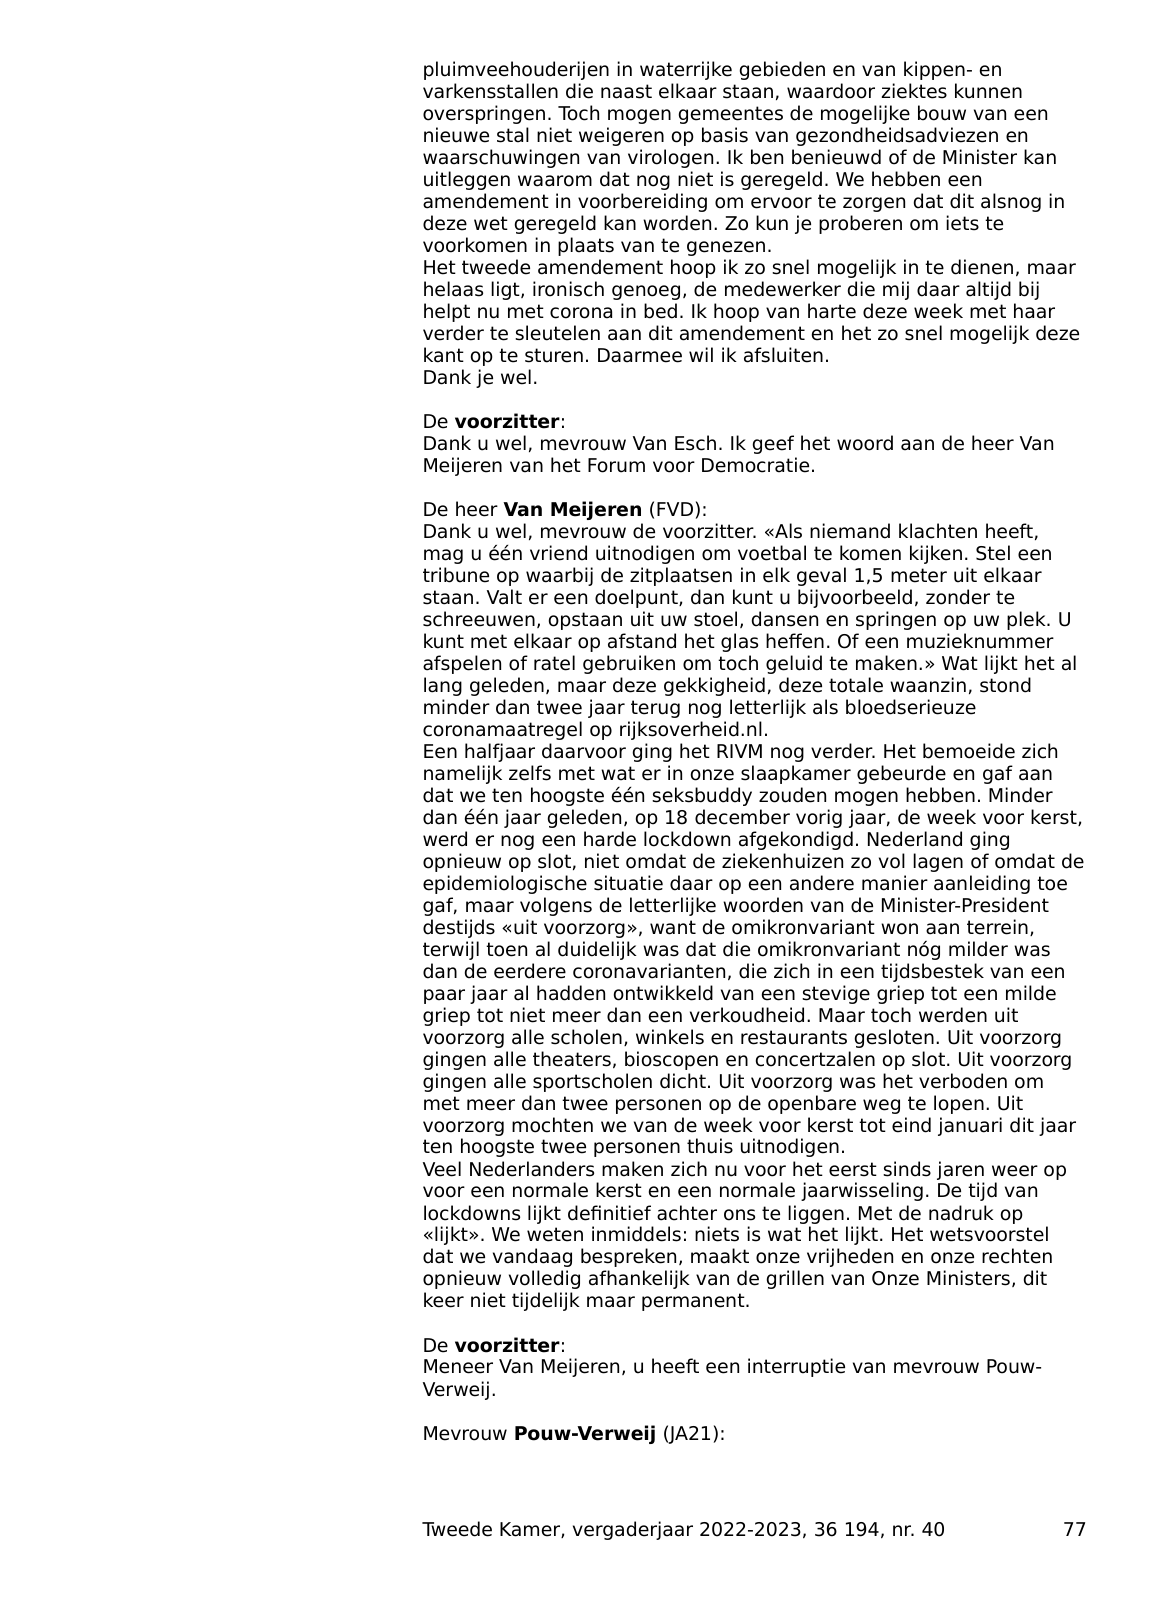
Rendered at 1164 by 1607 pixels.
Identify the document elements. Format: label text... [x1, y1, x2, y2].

text Mevrouw Pouw-Verweij (JA21): [422, 1423, 1087, 1444]
text Een halfjaar daarvoor ging het RIVM nog verder. Het bemoeide zich namelijk zelfs met wat er in onze slaapkamer gebeurde en gaf aan dat we ten hoogste één seksbuddy zouden mogen hebben. Minder dan één jaar geleden, op 18 december vorig jaar, de week voor kerst, werd er nog een harde lockdown afgekondigd. Nederland ging opnieuw op slot, niet omdat de ziekenhuizen zo vol lagen of omdat de epidemiologische situatie daar op een andere manier aanleiding toe gaf, maar volgens de letterlijke woorden van de Minister-President destijds «uit voorzorg», want de omikronvariant won aan terrein, terwijl toen al duidelijk was dat die omikronvariant nóg milder was dan de eerdere coronavarianten, die zich in een tijdsbestek van een paar jaar al hadden ontwikkeld van een stevige griep tot een milde griep tot niet meer dan een verkoudheid. Maar toch werden uit voorzorg alle scholen, winkels en restaurants gesloten. Uit voorzorg gingen alle theaters, bioscopen en concertzalen op slot. Uit voorzorg gingen alle sportscholen dicht. Uit voorzorg was het verboden om met meer dan twee personen op de openbare weg te lopen. Uit voorzorg mochten we van de week voor kerst tot eind januari dit jaar ten hoogste twee personen thuis uitnodigen. [422, 741, 1087, 1158]
text Het tweede amendement hoop ik zo snel mogelijk in te dienen, maar helaas ligt, ironisch genoeg, de medewerker die mij daar altijd bij helpt nu met corona in bed. Ik hoop van harte deze week met haar verder te sleutelen aan dit amendement en het zo snel mogelijk deze kant op te sturen. Daarmee wil ik afsluiten. [422, 257, 1087, 367]
text De heer Van Meijeren (FVD): [422, 499, 1087, 521]
text Meneer Van Meijeren, u heeft een interruptie van mevrouw Pouw-Verweij. [422, 1356, 1087, 1400]
text Dank u wel, mevrouw Van Esch. Ik geef het woord aan de heer Van Meijeren van het Forum voor Democratie. [422, 433, 1087, 477]
text De voorzitter: [422, 1334, 1087, 1356]
text De voorzitter: [422, 411, 1087, 433]
text Dank je wel. [422, 367, 1087, 389]
text pluimveehouderijen in waterrijke gebieden en van kippen- en varkensstallen die naast elkaar staan, waardoor ziektes kunnen overspringen. Toch mogen gemeentes de mogelijke bouw van een nieuwe stal niet weigeren op basis van gezondheidsadviezen en waarschuwingen van virologen. Ik ben benieuwd of de Minister kan uitleggen waarom dat nog niet is geregeld. We hebben een amendement in voorbereiding om ervoor te zorgen dat dit alsnog in deze wet geregeld kan worden. Zo kun je proberen om iets te voorkomen in plaats van te genezen. [422, 59, 1087, 257]
text Dank u wel, mevrouw de voorzitter. «Als niemand klachten heeft, mag u één vriend uitnodigen om voetbal te komen kijken. Stel een tribune op waarbij de zitplaatsen in elk geval 1,5 meter uit elkaar staan. Valt er een doelpunt, dan kunt u bijvoorbeeld, zonder te schreeuwen, opstaan uit uw stoel, dansen en springen op uw plek. U kunt met elkaar op afstand het glas heffen. Of een muzieknummer afspelen of ratel gebruiken om toch geluid te maken.» Wat lijkt het al lang geleden, maar deze gekkigheid, deze totale waanzin, stond minder dan twee jaar terug nog letterlijk als bloedserieuze coronamaatregel op rijksoverheid.nl. [422, 521, 1087, 741]
text Veel Nederlanders maken zich nu voor het eerst sinds jaren weer op voor een normale kerst en een normale jaarwisseling. De tijd van lockdowns lijkt definitief achter ons te liggen. Met de nadruk op «lijkt». We weten inmiddels: niets is wat het lijkt. Het wetsvoorstel dat we vandaag bespreken, maakt onze vrijheden en onze rechten opnieuw volledig afhankelijk van de grillen van Onze Ministers, dit keer niet tijdelijk maar permanent. [422, 1158, 1087, 1312]
